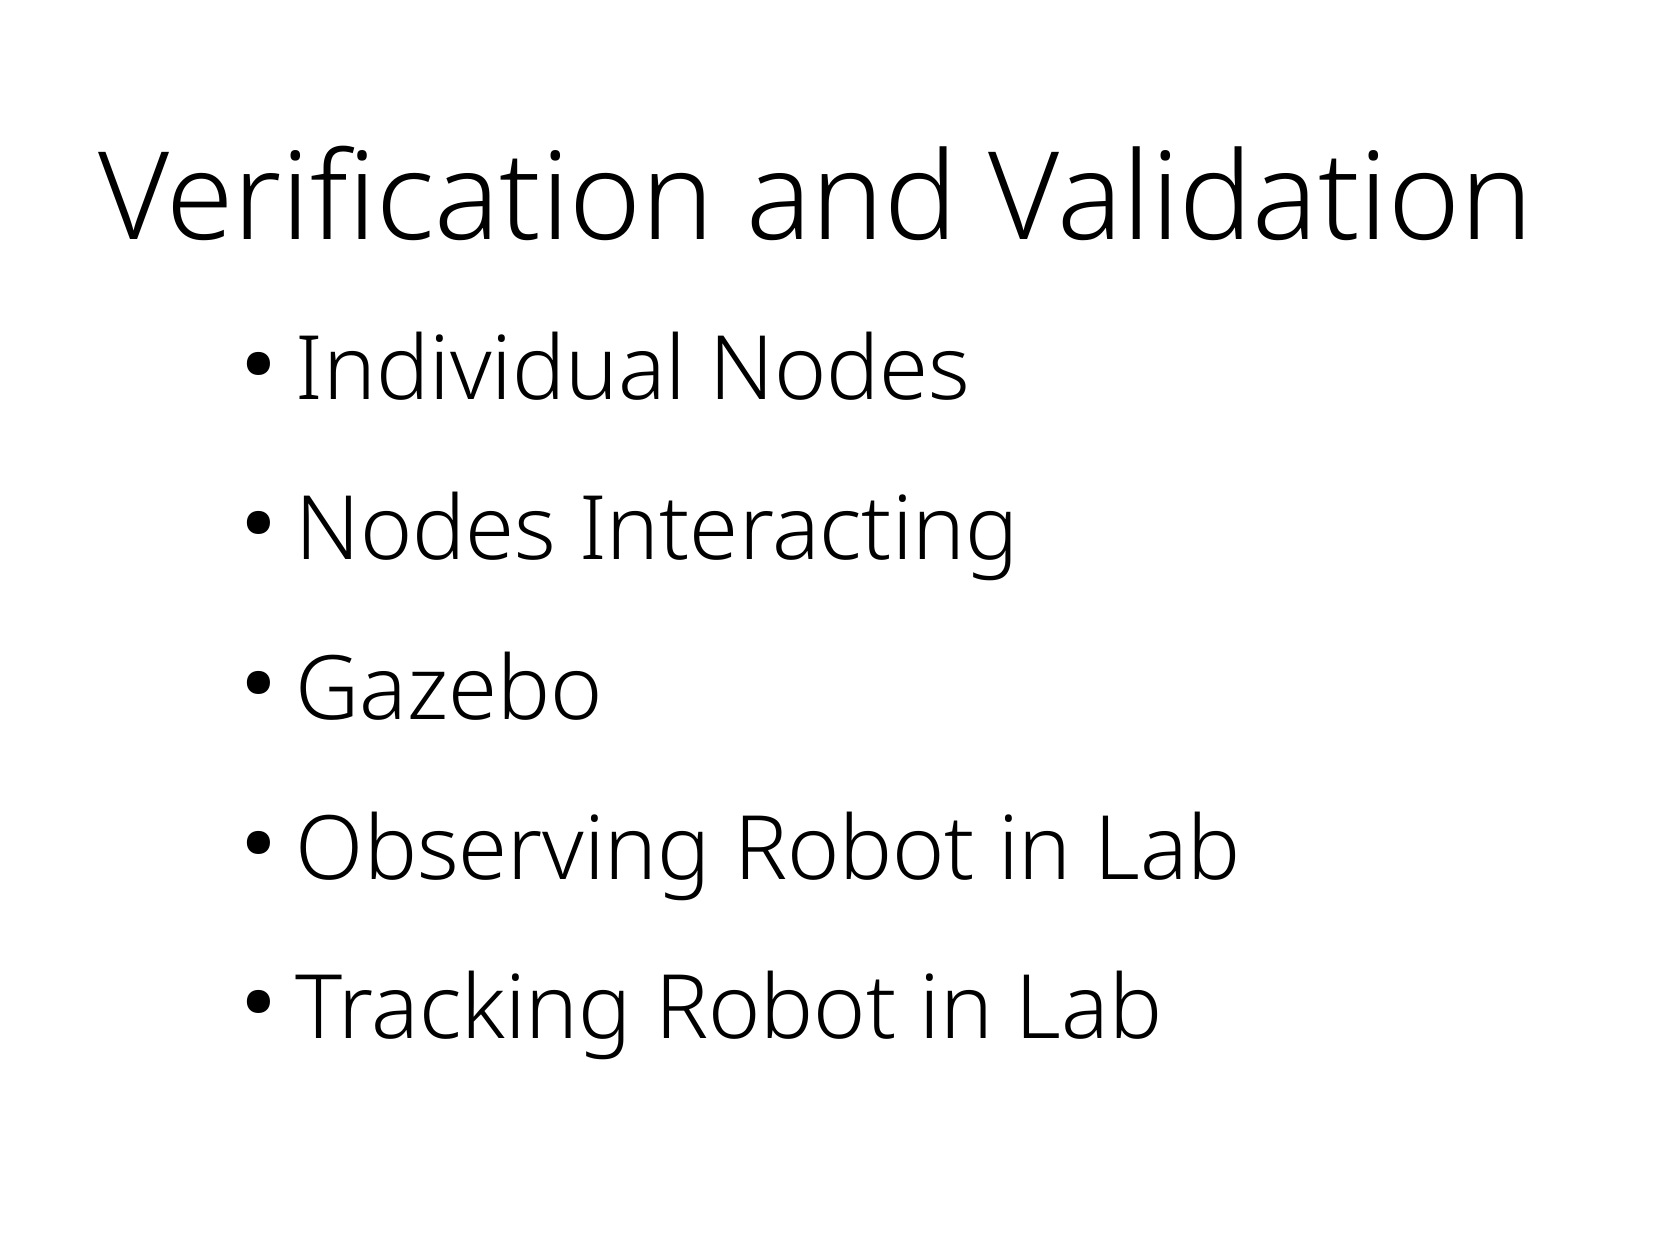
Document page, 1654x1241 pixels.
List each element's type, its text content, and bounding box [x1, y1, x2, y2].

list Individual Nodes Nodes Interacting Gazebo Observing Robot in Lab Tracking Robot in Lab [225, 305, 1516, 1141]
title Verification and Validation [71, 30, 1561, 355]
